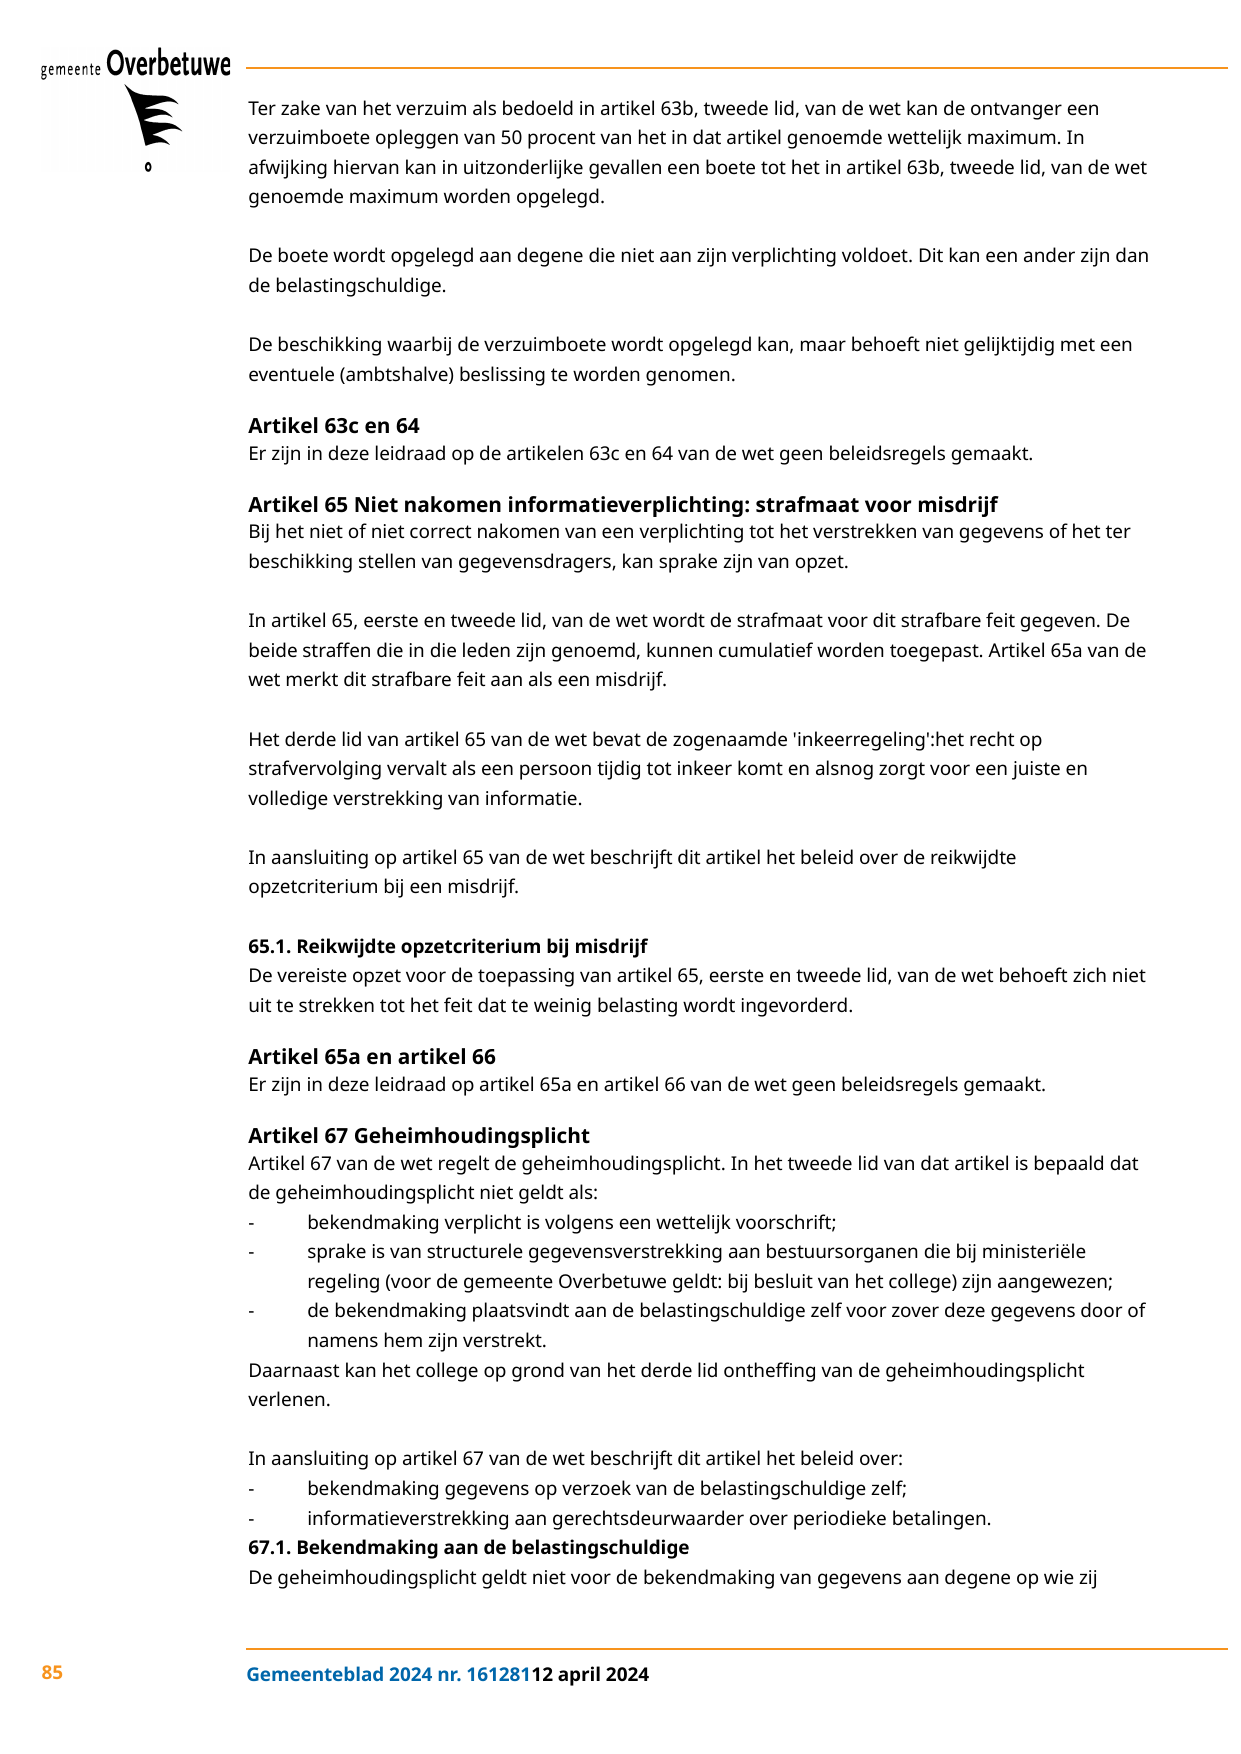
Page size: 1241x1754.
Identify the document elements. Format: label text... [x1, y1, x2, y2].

text De boete wordt opgelegd aan degene die niet aan zijn verplichting voldoet. Dit kan een ander zijn dan de belastingschuldige. [248, 243, 1152, 298]
text Ter zake van het verzuim als bedoeld in artikel 63b, tweede lid, van de wet kan de ontvanger een verzuimboete opleggen van 50 procent van het in dat artikel genoemde wettelijk maximum. In afwijking hiervan kan in uitzonderlijke gevallen een boete tot het in artikel 63b, tweede lid, van de wet genoemde maximum worden opgelegd. [248, 95, 1152, 209]
text Daarnaast kan het college op grond van het derde lid ontheffing van de geheimhoudingsplicht verlenen. [248, 1357, 1152, 1412]
text Er zijn in deze leidraad op artikel 65a en artikel 66 van de wet geen beleidsregels gemaakt. [248, 1071, 1152, 1097]
text Het derde lid van artikel 65 van de wet bevat de zogenaamde 'inkeerregeling':het recht op strafvervolging vervalt als een persoon tijdig tot inkeer komt en alsnog zorgt voor een juiste en volledige verstrekking van informatie. [248, 726, 1152, 811]
text Bij het niet of niet correct nakomen van een verplichting tot het verstrekken van gegevens of het ter beschikking stellen van gegevensdragers, kan sprake zijn van opzet. [248, 519, 1152, 574]
list de bekendmaking plaatsvindt aan de belastingschuldige zelf voor zover deze gegevens door of namens hem zijn verstrekt. [248, 1298, 1152, 1353]
list informatieverstrekking aan gerechtsdeurwaarder over periodieke betalingen. [248, 1505, 1152, 1531]
text De beschikking waarbij de verzuimboete wordt opgelegd kan, maar behoeft niet gelijktijdig met een eventuele (ambtshalve) beslissing te worden genomen. [248, 331, 1152, 387]
list bekendmaking gegevens op verzoek van de belastingschuldige zelf; [248, 1475, 1152, 1501]
text Artikel 67 Geheimhoudingsplicht [248, 1121, 1152, 1150]
text De geheimhoudingsplicht geldt niet voor de bekendmaking van gegevens aan degene op wie zij [248, 1564, 1152, 1590]
picture [41, 47, 231, 172]
text De vereiste opzet voor de toepassing van artikel 65, eerste en tweede lid, van de wet behoeft zich niet uit te strekken tot het feit dat te weinig belasting wordt ingevorderd. [248, 962, 1152, 1018]
text 67.1. Bekendmaking aan de belastingschuldige [248, 1534, 1152, 1560]
text 65.1. Reikwijdte opzetcriterium bij misdrijf [248, 933, 1152, 959]
text Er zijn in deze leidraad op de artikelen 63c en 64 van de wet geen beleidsregels gemaakt. [248, 440, 1152, 466]
text In artikel 65, eerste en tweede lid, van de wet wordt de strafmaat voor dit strafbare feit gegeven. De beide straffen die in die leden zijn genoemd, kunnen cumulatief worden toegepast. Artikel 65a van de wet merkt dit strafbare feit aan als een misdrijf. [248, 607, 1152, 692]
text Artikel 65a en artikel 66 [248, 1042, 1152, 1071]
text Artikel 63c en 64 [248, 411, 1152, 440]
list sprake is van structurele gegevensverstrekking aan bestuursorganen die bij ministeriële regeling (voor de gemeente Overbetuwe geldt: bij besluit van het college) zijn aangewezen; [248, 1238, 1152, 1294]
list bekendmaking verplicht is volgens een wettelijk voorschrift; [248, 1209, 1152, 1235]
text In aansluiting op artikel 65 van de wet beschrijft dit artikel het beleid over de reikwijdte opzetcriterium bij een misdrijf. [248, 844, 1152, 899]
text Artikel 67 van de wet regelt de geheimhoudingsplicht. In het tweede lid van dat artikel is bepaald dat de geheimhoudingsplicht niet geldt als: [248, 1150, 1152, 1205]
text Artikel 65 Niet nakomen informatieverplichting: strafmaat voor misdrijf [248, 490, 1152, 519]
text In aansluiting op artikel 67 van de wet beschrijft dit artikel het beleid over: [248, 1446, 1152, 1471]
